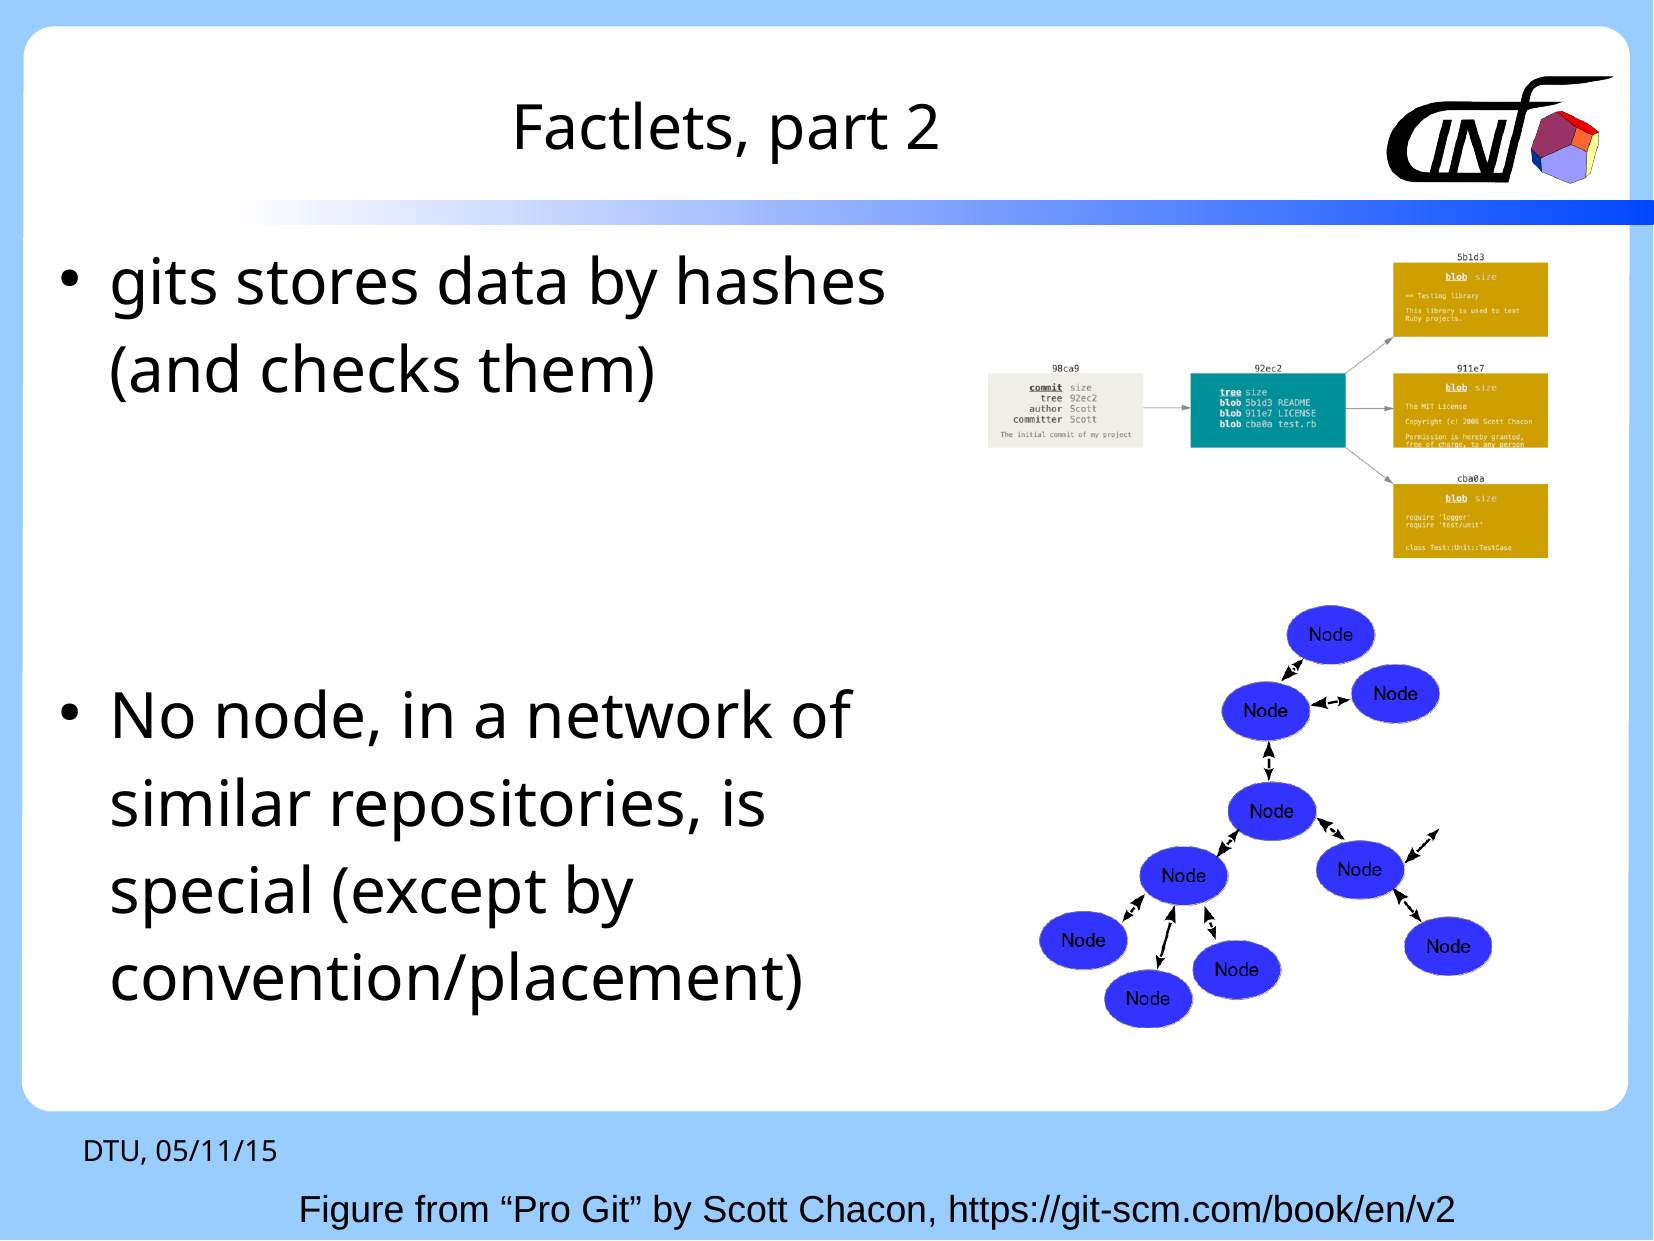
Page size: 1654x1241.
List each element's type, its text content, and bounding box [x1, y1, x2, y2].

picture [1386, 76, 1613, 184]
list gits stores data by hashes (and checks them) No node, in a network of similar repositories, is special (except by convention/placement) [41, 236, 910, 1087]
picture [1039, 605, 1492, 1028]
title Factlets, part 2 [82, 49, 1371, 201]
text_box Figure from “Pro Git” by Scott Chacon, https://git-scm.com/book/en/v2 [283, 1181, 1472, 1238]
picture [988, 247, 1548, 558]
